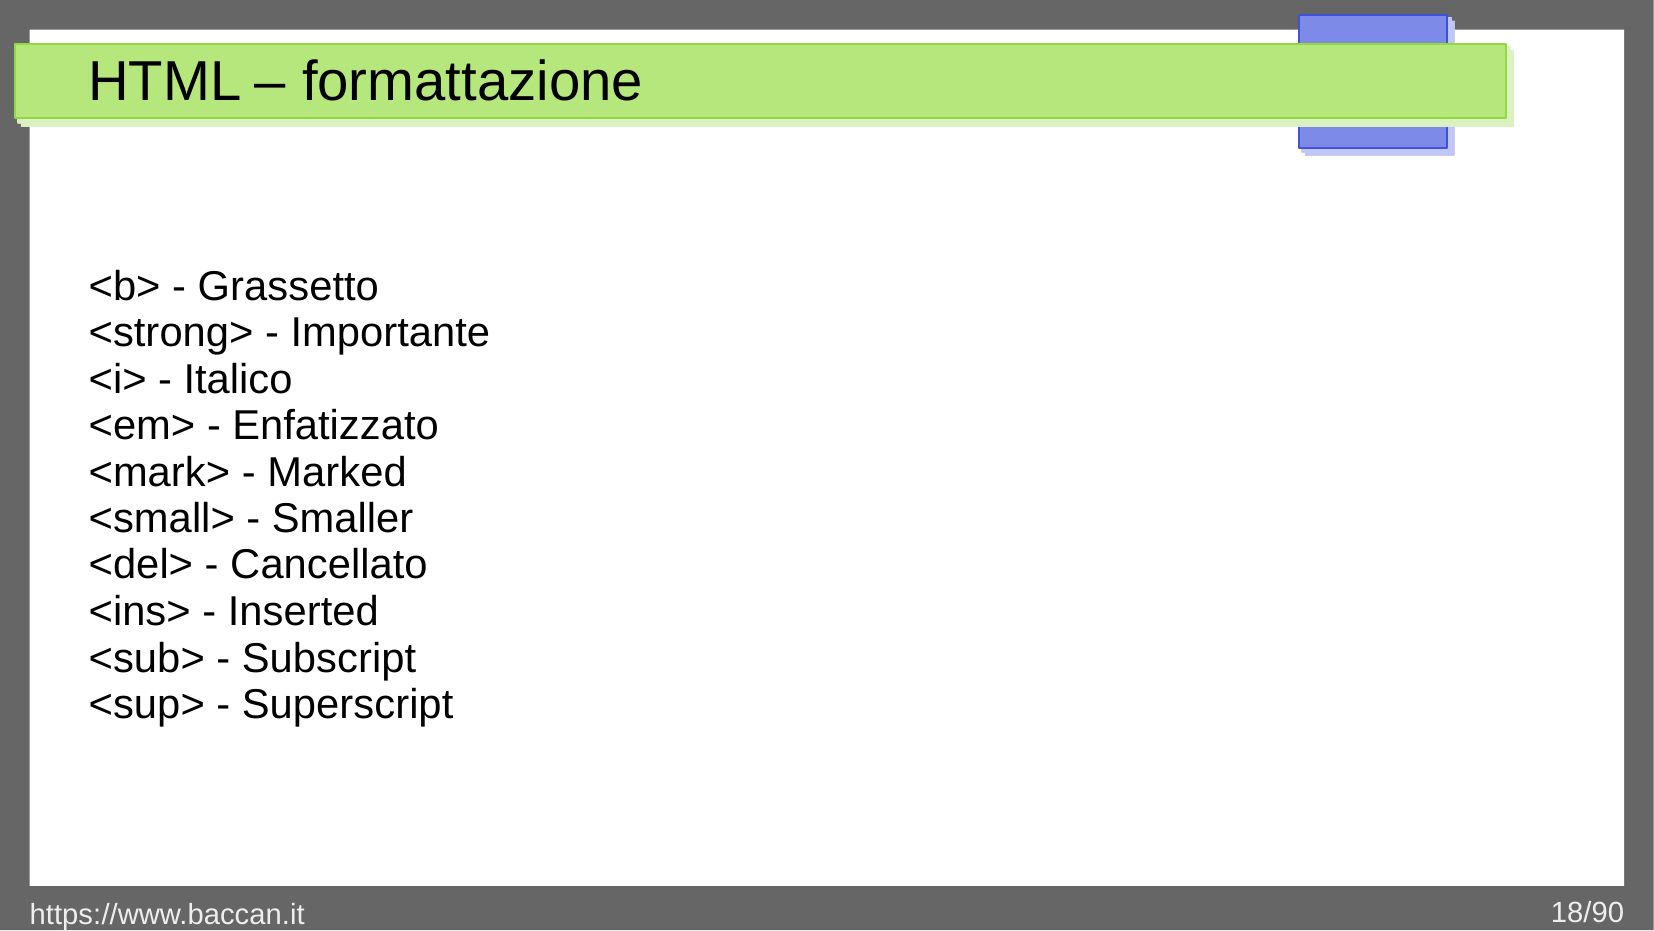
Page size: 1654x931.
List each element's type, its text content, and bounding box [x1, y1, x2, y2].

title HTML – formattazione [88, 44, 1506, 119]
text_box <b> - Grassetto <strong> - Importante <i> - Italico <em> - Enfatizzato <mark> - Marked <small> - Smaller <del> - Cancellato <ins> - Inserted <sub> - Subscript <sup> - Superscript [88, 169, 1565, 821]
